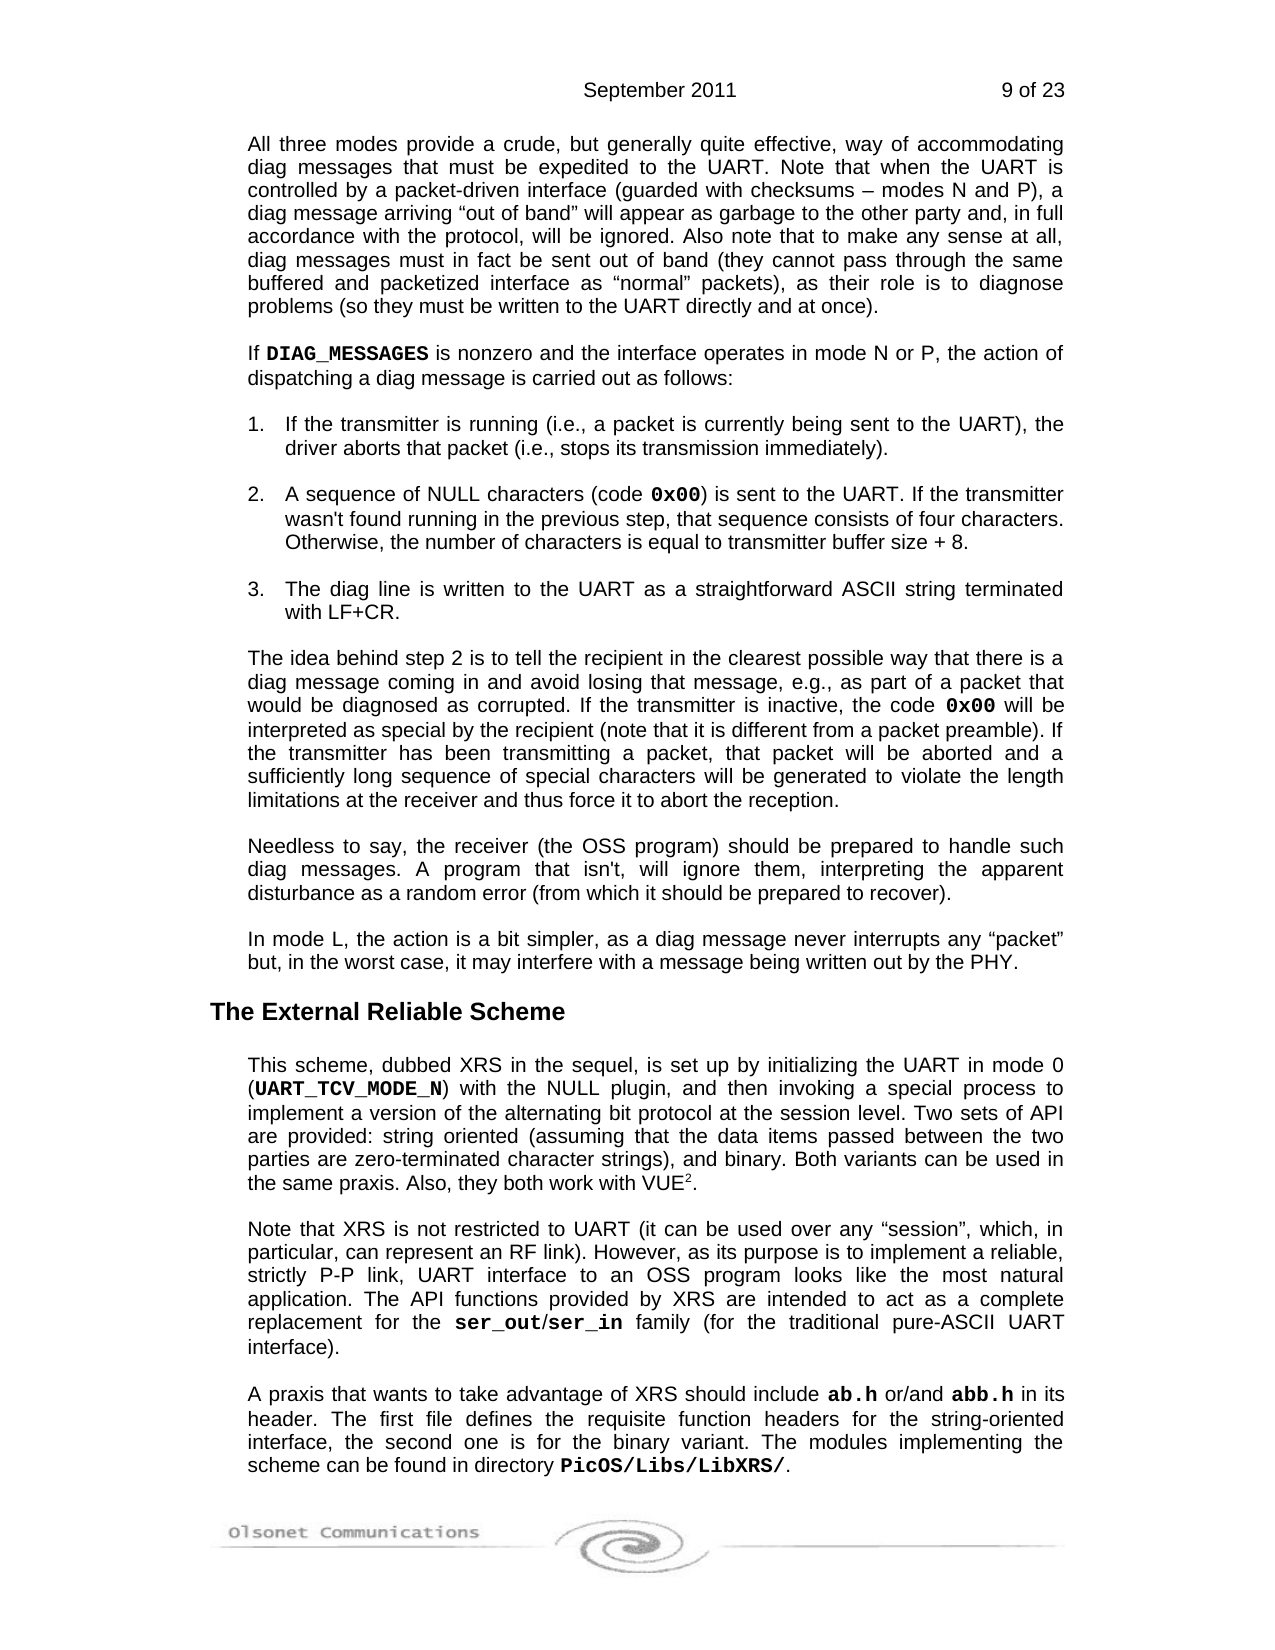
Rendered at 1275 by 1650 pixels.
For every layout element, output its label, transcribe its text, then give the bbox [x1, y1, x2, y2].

text If DIAG_MESSAGES is nonzero and the interface operates in mode N or P, the action of dispatching a diag message is carried out as follows: [247, 341, 1065, 389]
picture [210, 1504, 1065, 1596]
list A sequence of NULL characters (code 0x00) is sent to the UART. If the transmitter wasn't found running in the previous step, that sequence consists of four characters. Otherwise, the number of characters is equal to transmitter buffer size + 8. [247, 482, 1065, 554]
subtitle The External Reliable Scheme [210, 997, 1065, 1025]
list If the transmitter is running (i.e., a packet is currently being sent to the UART), the driver aborts that packet (i.e., stops its transmission immediately). [247, 413, 1065, 459]
text Note that XRS is not restricted to UART (it can be used over any “session”, which, in particular, can represent an RF link). However, as its purpose is to implement a reliable, strictly P-P link, UART interface to an OSS program looks like the most natural application. The API functions provided by XRS are intended to act as a complete replacement for the ser_out/ser_in family (for the traditional pure-ASCII UART interface). [247, 1218, 1065, 1359]
text In mode L, the action is a bit simpler, as a diag message never interrupts any “packet” but, in the worst case, it may interfere with a message being written out by the PHY. [247, 928, 1065, 974]
text This scheme, dubbed XRS in the sequel, is set up by initializing the UART in mode 0 (UART_TCV_MODE_N) with the NULL plugin, and then invoking a special process to implement a version of the alternating bit protocol at the session level. Two sets of API are provided: string oriented (assuming that the data items passed between the two parties are zero-terminated character strings), and binary. Both variants can be used in the same praxis. Also, they both work with VUE2. [247, 1053, 1065, 1194]
list The diag line is written to the UART as a straightforward ASCII string terminated with LF+CR. [247, 577, 1065, 624]
text A praxis that wants to take advantage of XRS should include ab.h or/and abb.h in its header. The first file defines the requisite function headers for the string-oriented interface, the second one is for the binary variant. The modules implementing the scheme can be found in directory PicOS/Libs/LibXRS/. [247, 1382, 1065, 1479]
text The idea behind step 2 is to tell the recipient in the clearest possible way that there is a diag message coming in and avoid losing that message, e.g., as part of a packet that would be diagnosed as corrupted. If the transmitter is inactive, the code 0x00 will be interpreted as special by the recipient (note that it is different from a packet preamble). If the transmitter has been transmitting a packet, that packet will be aborted and a sufficiently long sequence of special characters will be generated to violate the length limitations at the receiver and thus force it to abort the reception. [247, 647, 1065, 811]
text Needless to say, the receiver (the OSS program) should be prepared to handle such diag messages. A program that isn't, will ignore them, interpreting the apparent disturbance as a random error (from which it should be prepared to recover). [247, 835, 1065, 904]
text All three modes provide a crude, but generally quite effective, way of accommodating diag messages that must be expedited to the UART. Note that when the UART is controlled by a packet-driven interface (guarded with checksums – modes N and P), a diag message arriving “out of band” will appear as garbage to the other party and, in full accordance with the protocol, will be ignored. Also note that to make any sense at all, diag messages must in fact be sent out of band (they cannot pass through the same buffered and packetized interface as “normal” packets), as their role is to diagnose problems (so they must be written to the UART directly and at once). [247, 132, 1065, 318]
